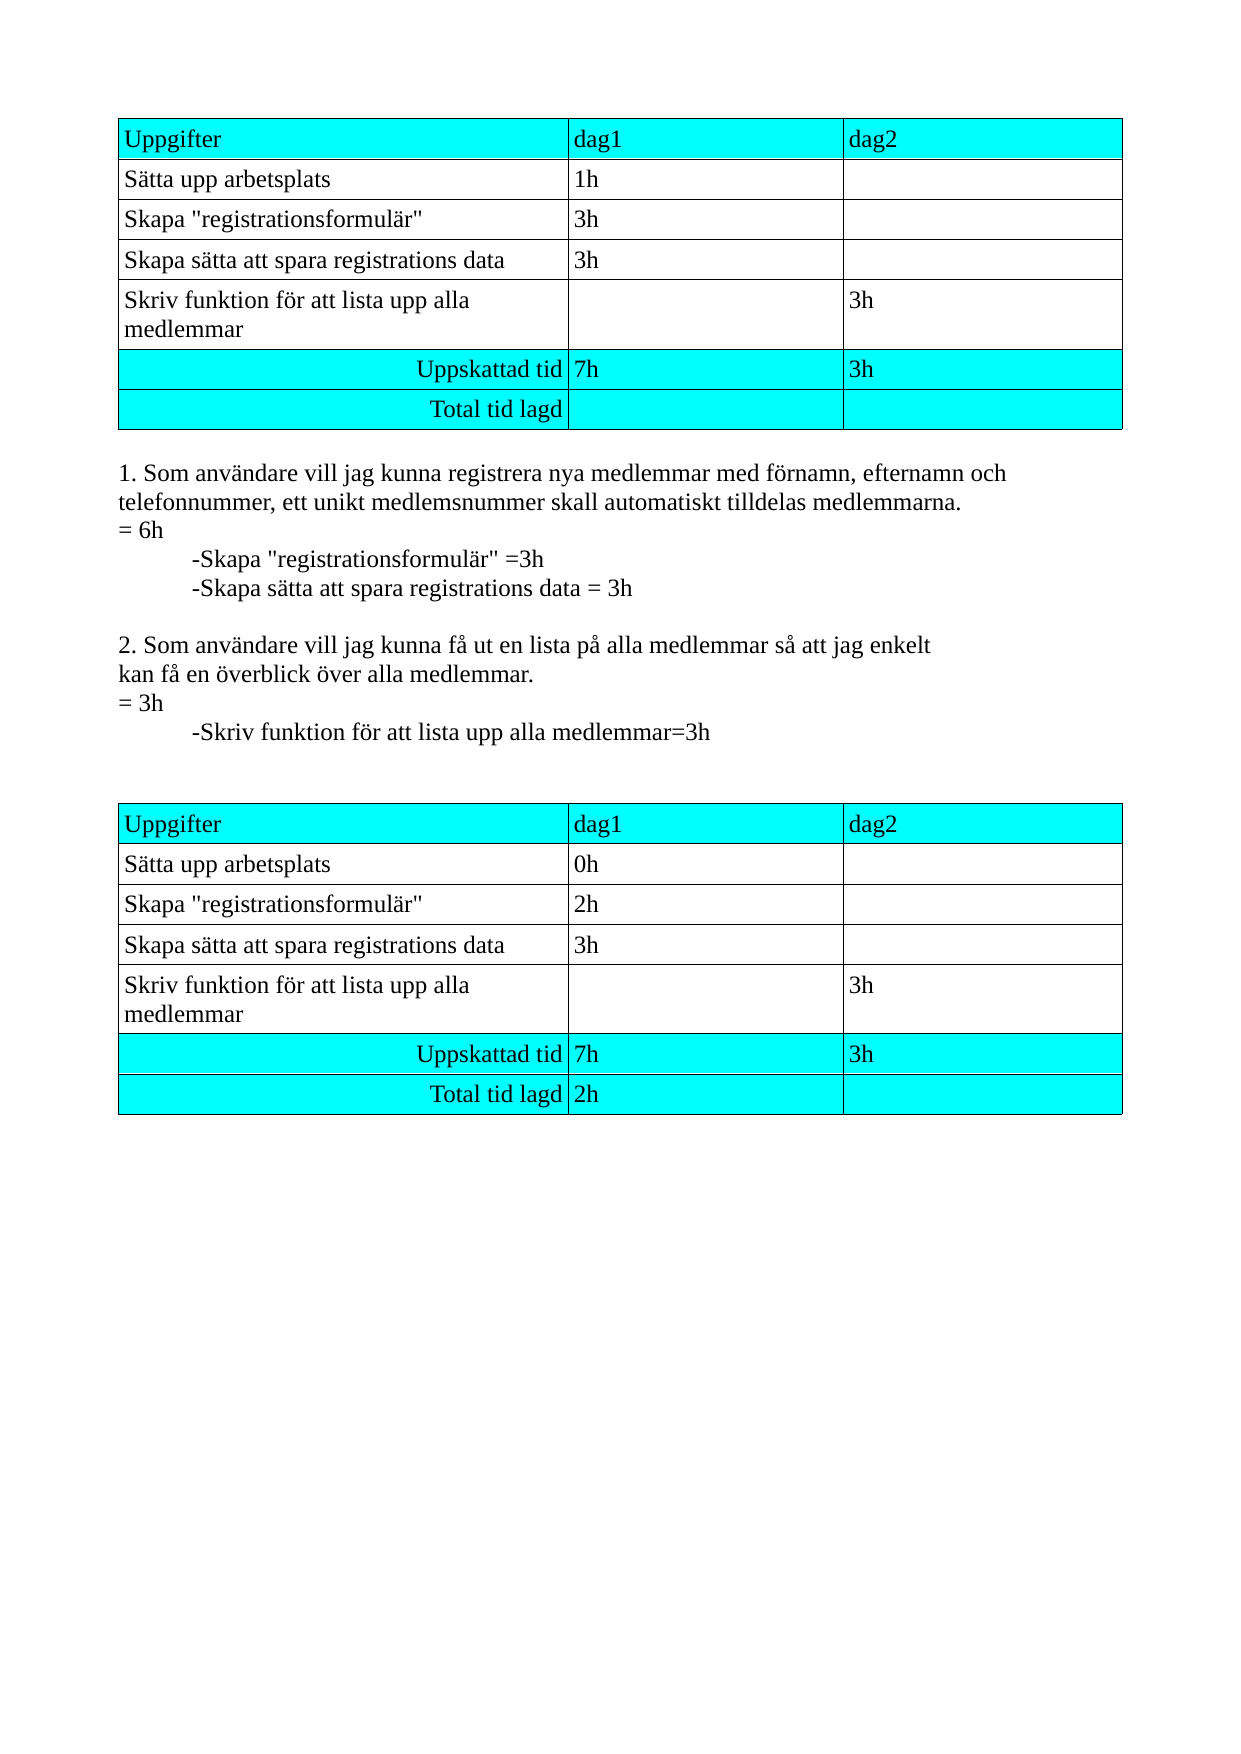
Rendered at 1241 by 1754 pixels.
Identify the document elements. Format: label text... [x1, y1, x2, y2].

table_cell Skriv funktion för att lista upp alla medlemmar [119, 280, 568, 348]
table_cell [569, 390, 843, 429]
table_header dag2 [844, 119, 1122, 158]
table_cell [569, 280, 843, 348]
table_header Uppgifter [119, 804, 568, 843]
table_header Uppgifter [119, 119, 568, 158]
table_header dag1 [569, 804, 843, 843]
table_cell Uppskattad tid [119, 350, 568, 389]
text kan få en överblick över alla medlemmar. [118, 659, 1122, 688]
table_cell [844, 885, 1122, 924]
table_cell 3h [844, 1034, 1122, 1073]
table_cell 2h [569, 885, 843, 924]
text -Skriv funktion för att lista upp alla medlemmar=3h [118, 717, 1122, 745]
text = 3h [118, 688, 1122, 717]
table_cell Skapa "registrationsformulär" [119, 200, 568, 239]
table_cell 1h [569, 160, 843, 199]
table_cell 3h [569, 925, 843, 964]
table_cell [844, 1075, 1122, 1114]
table_cell Uppskattad tid [119, 1034, 568, 1073]
table_cell [844, 844, 1122, 883]
table_cell [844, 160, 1122, 199]
table_cell Total tid lagd [119, 1075, 568, 1114]
table_cell Skriv funktion för att lista upp alla medlemmar [119, 965, 568, 1033]
table_cell Skapa sätta att spara registrations data [119, 925, 568, 964]
table_cell 3h [844, 965, 1122, 1033]
table_cell Total tid lagd [119, 390, 568, 429]
table_cell 3h [569, 200, 843, 239]
table_cell 2h [569, 1075, 843, 1114]
table_cell [844, 925, 1122, 964]
table_cell 3h [569, 240, 843, 279]
table_cell [844, 200, 1122, 239]
table_header dag2 [844, 804, 1122, 843]
table_cell Skapa "registrationsformulär" [119, 885, 568, 924]
table_cell Skapa sätta att spara registrations data [119, 240, 568, 279]
table_cell 0h [569, 844, 843, 883]
text -Skapa sätta att spara registrations data = 3h 2. Som användare vill jag kunna få ut en lista på alla medlemmar så att jag enkelt [118, 573, 1122, 659]
table_cell 7h [569, 350, 843, 389]
table_cell 3h [844, 280, 1122, 348]
table_cell Sätta upp arbetsplats [119, 844, 568, 883]
table_cell [569, 965, 843, 1033]
table_cell [844, 240, 1122, 279]
table_cell 3h [844, 350, 1122, 389]
table_cell Sätta upp arbetsplats [119, 160, 568, 199]
text 1. Som användare vill jag kunna registrera nya medlemmar med förnamn, efternamn och telefonnummer, ett unikt medlemsnummer skall automatiskt tilldelas medlemmarna. = 6h -Skapa "registrationsformulär" =3h [118, 458, 1122, 573]
table_header dag1 [569, 119, 843, 158]
table_cell [844, 390, 1122, 429]
table_cell 7h [569, 1034, 843, 1073]
